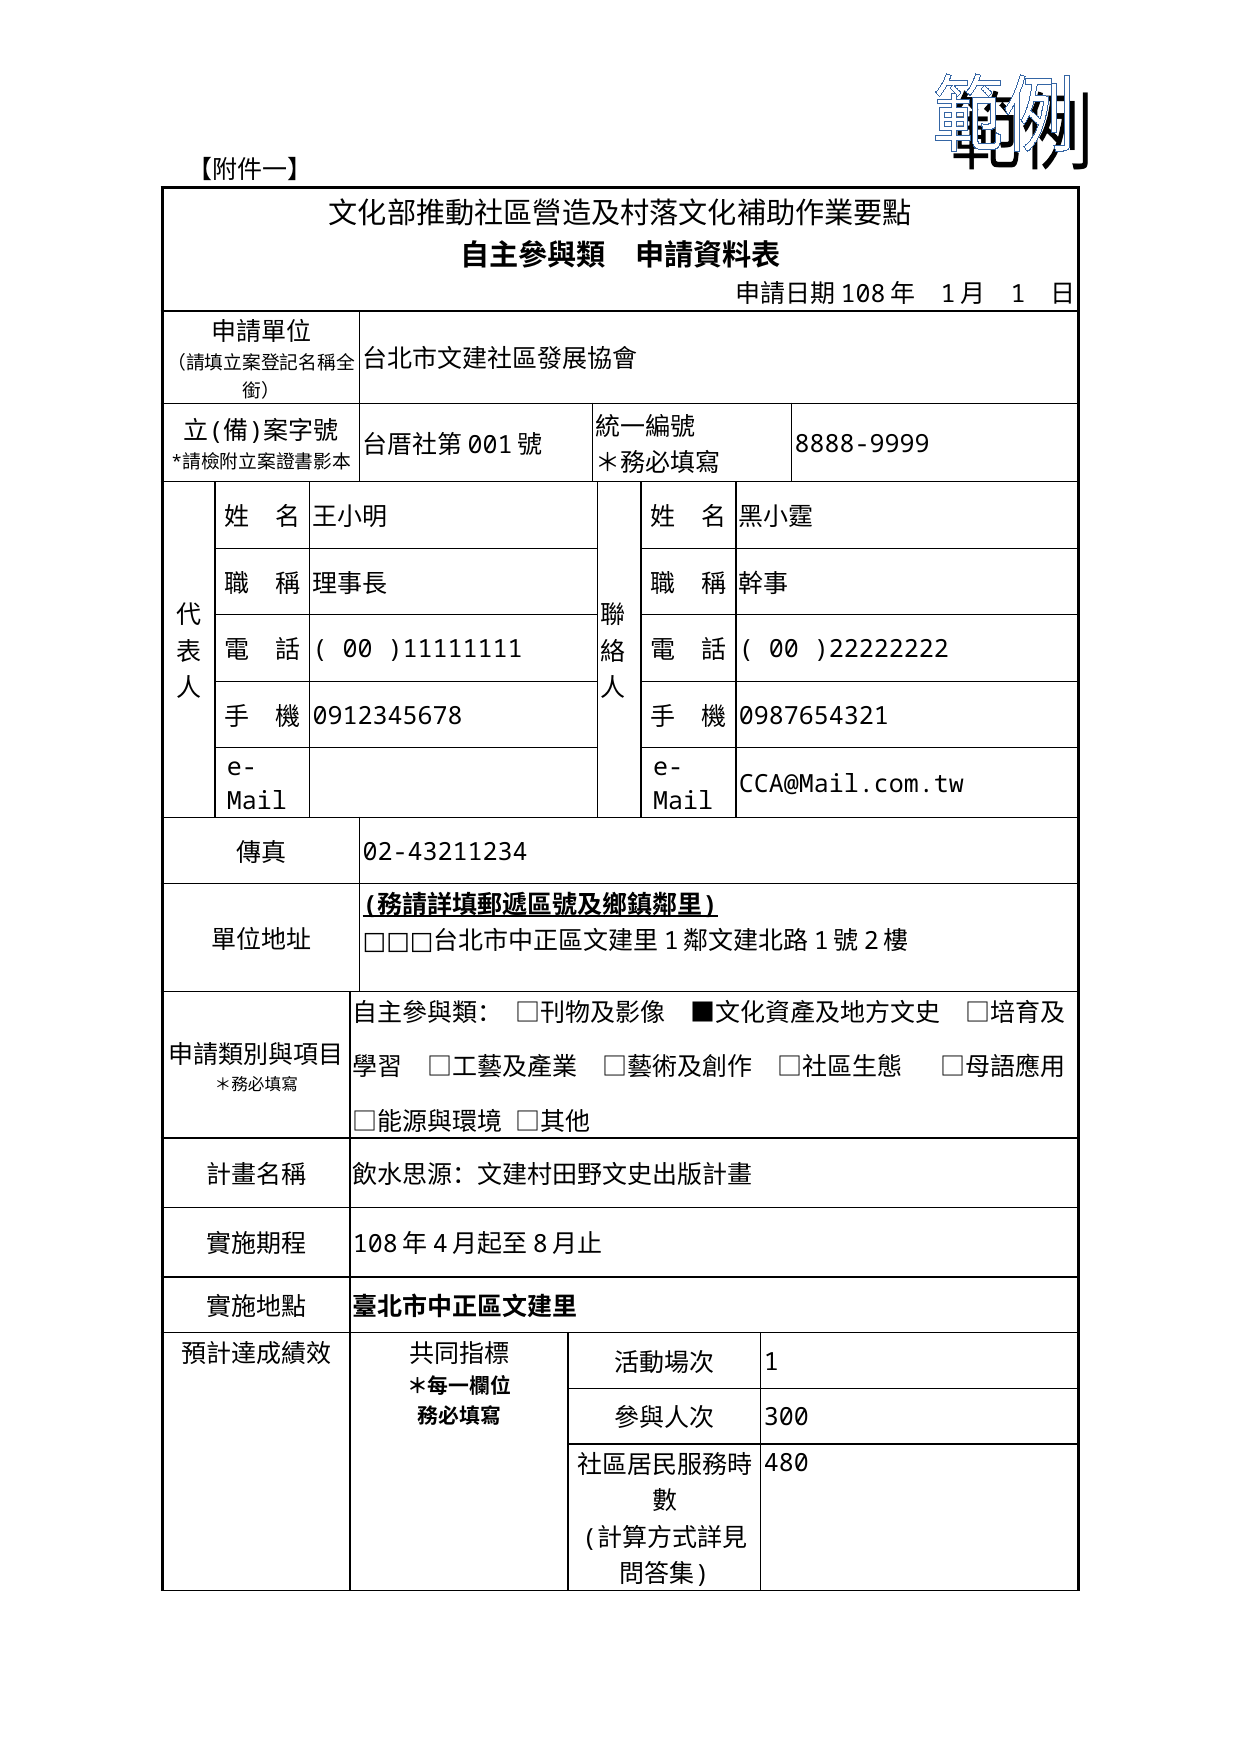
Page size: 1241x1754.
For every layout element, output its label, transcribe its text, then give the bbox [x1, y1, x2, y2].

table_cell 職稱 [216, 549, 309, 614]
table_cell 台北市文建社區發展協會 [360, 312, 1077, 402]
table_cell 0987654321 [737, 682, 1077, 747]
table_cell 臺北市中正區文建里 [351, 1278, 1077, 1332]
text 【附件一】 [187, 150, 1053, 186]
table_cell ( 00 )22222222 [737, 615, 1077, 681]
table_cell 職稱 [642, 549, 735, 614]
table_cell 姓名 [642, 482, 735, 548]
table_cell 8888-9999 [792, 404, 1077, 481]
table_cell 幹事 [737, 549, 1077, 614]
table_cell 300 [761, 1389, 1077, 1443]
table_cell 電話 [216, 615, 309, 681]
table_cell 單位地址 [164, 884, 359, 991]
table_cell 台厝社第001號 [360, 404, 592, 481]
table_cell 立(備)案字號 *請檢附立案證書影本 [164, 404, 359, 481]
table_cell e-Mail [216, 748, 309, 817]
table_cell 王小明 [310, 482, 597, 548]
table_cell 飲水思源：文建村田野文史出版計畫 [351, 1139, 1077, 1207]
table_header 文化部推動社區營造及村落文化補助作業要點 自主參與類 申請資料表 申請日期108年 1月 1 日 [164, 189, 1077, 310]
table_cell 共同指標 ＊每一欄位 務必填寫 [351, 1333, 567, 1589]
table_cell 1 [761, 1333, 1077, 1387]
table_cell 代表人 [164, 482, 214, 817]
table_cell 手機 [642, 682, 735, 747]
table_cell 黑小霆 [737, 482, 1077, 548]
table_cell 預計達成績效 [164, 1333, 349, 1589]
table_cell e-Mail [642, 748, 735, 817]
table_cell ( 00 )11111111 [310, 615, 597, 681]
table_cell 電話 [642, 615, 735, 681]
table_cell 參與人次 [569, 1389, 760, 1443]
table_cell CCA@Mail.com.tw [737, 748, 1077, 817]
table_cell 480 [761, 1445, 1077, 1589]
table_cell 活動場次 [569, 1333, 760, 1387]
table_cell [310, 748, 597, 817]
table_cell 姓名 [216, 482, 309, 548]
table_cell 申請類別與項目 ＊務必填寫 [164, 992, 349, 1137]
table_cell 傳真 [164, 818, 359, 883]
table_cell 02-43211234 [360, 818, 1077, 883]
table_cell 申請單位 （請填立案登記名稱全銜） [164, 312, 359, 402]
table_cell 聯絡人 [598, 482, 640, 817]
table_cell 統一編號 ＊務必填寫 [593, 404, 791, 481]
table_cell 自主參與類： □刊物及影像 ■文化資產及地方文史 □培育及學習 □工藝及產業 □藝術及創作 □社區生態 □母語應用 □能源與環境 □其他 [351, 992, 1077, 1137]
table_cell 0912345678 [310, 682, 597, 747]
table_cell 108年4月起至8月止 [351, 1208, 1077, 1276]
table_cell 計畫名稱 [164, 1139, 349, 1207]
table_cell 社區居民服務時數 (計算方式詳見問答集) [569, 1445, 760, 1589]
table_cell (務請詳填郵遞區號及鄉鎮鄰里) □□□台北市中正區文建里1鄰文建北路1號2樓 [360, 884, 1077, 991]
table_cell 理事長 [310, 549, 597, 614]
table_cell 實施地點 [164, 1278, 349, 1332]
table_cell 手機 [216, 682, 309, 747]
table_cell 實施期程 [164, 1208, 349, 1276]
